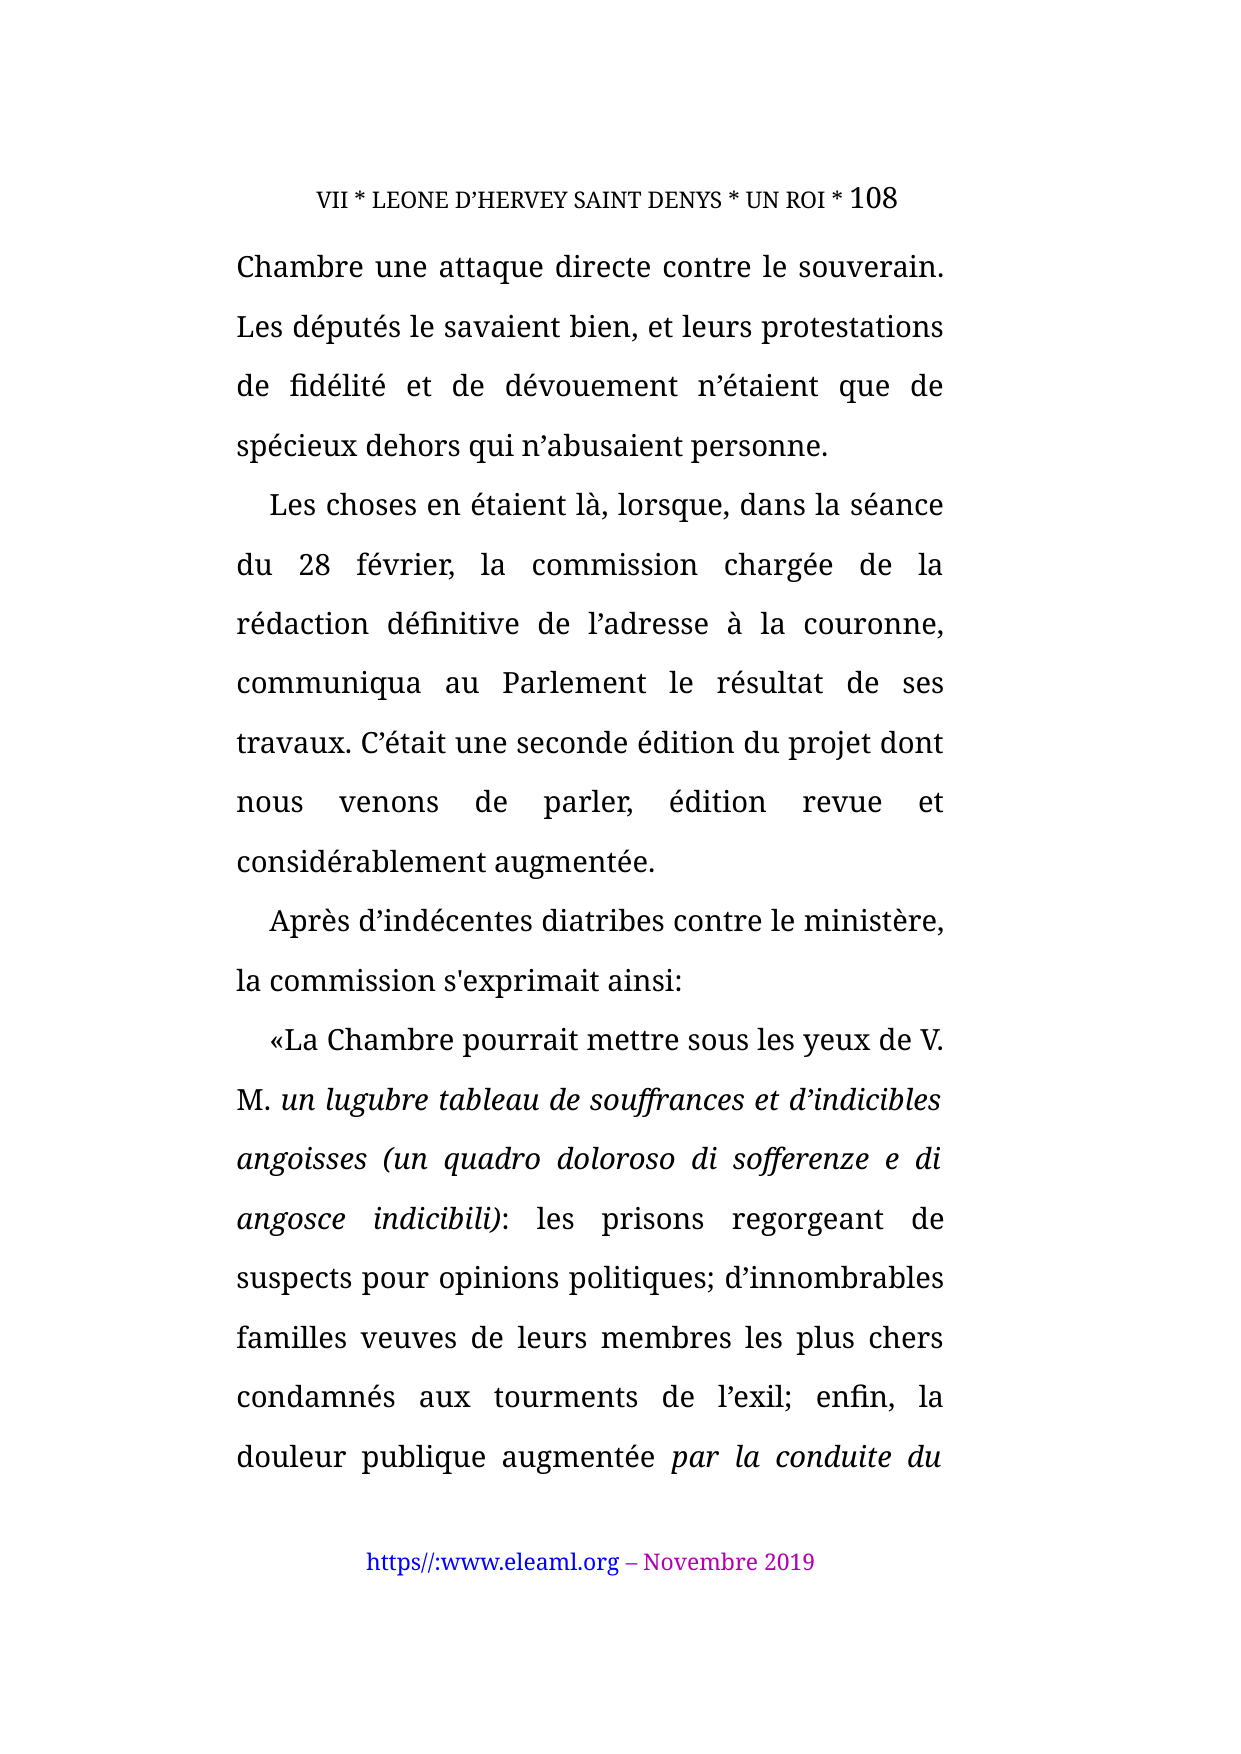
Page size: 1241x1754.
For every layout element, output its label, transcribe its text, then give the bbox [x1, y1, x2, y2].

text «La Chambre pourrait mettre sous les yeux de V. M. un lugubre tableau de souffrances et d’indicibles angoisses (un quadro doloroso di sofferenze e di angosce indicibili): les prisons regorgeant de suspects pour opinions politiques; d’innombrables familles veuves de leurs membres les plus chers condamnés aux tourments de l’exil; enfin, la douleur publique augmentée par la conduite du [236, 1019, 945, 1476]
text Chambre une attaque directe contre le souverain. Les députés le savaient bien, et leurs protestations de fidélité et de dévouement n’étaient que de spécieux dehors qui n’abusaient personne. [236, 246, 945, 464]
text Les choses en étaient là, lorsque, dans la séance du 28 février, la commission chargée de la rédaction définitive de l’adresse à la couronne, communiqua au Parlement le résultat de ses travaux. C’était une seconde édition du projet dont nous venons de parler, édition revue et considérablement augmentée. [236, 484, 945, 881]
text Après d’indécentes diatribes contre le ministère, la commission s'exprimait ainsi: [236, 901, 945, 1000]
